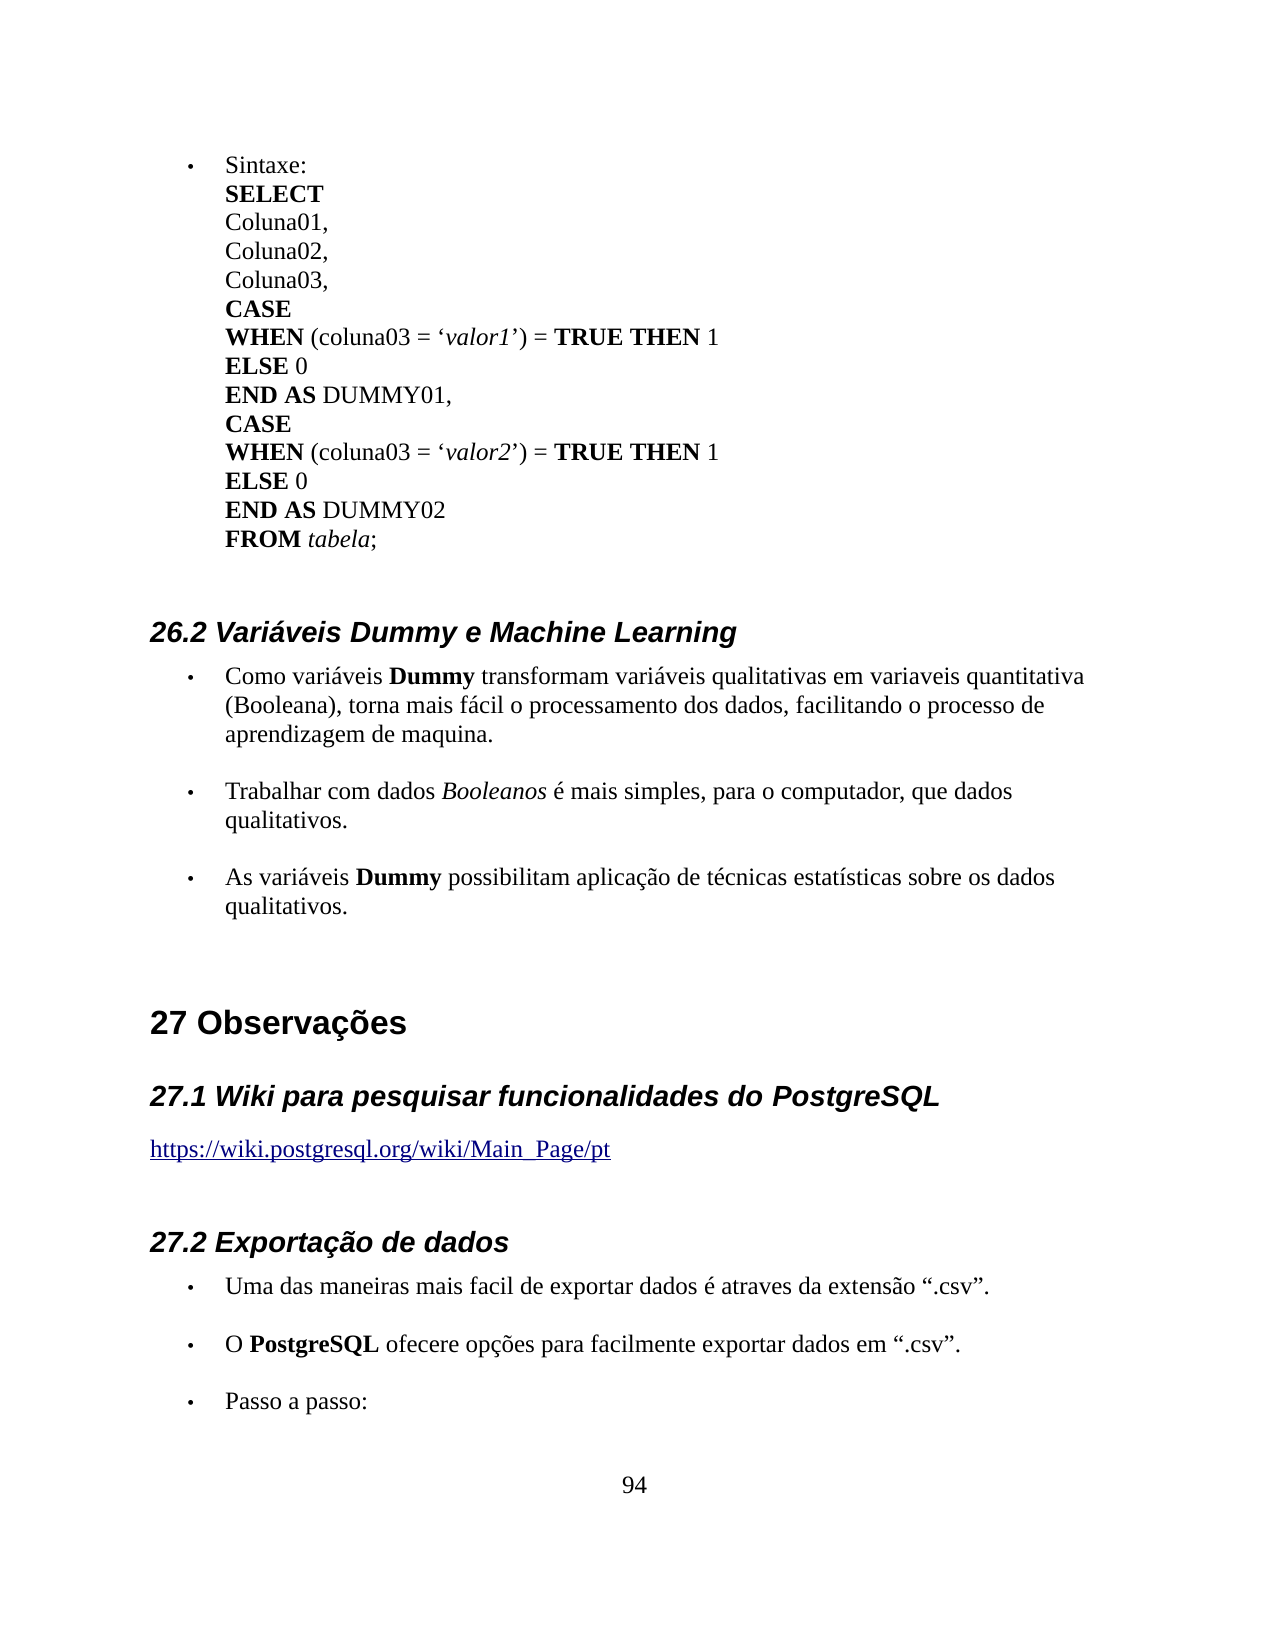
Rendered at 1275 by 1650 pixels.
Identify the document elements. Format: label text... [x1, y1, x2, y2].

list Trabalhar com dados Booleanos é mais simples, para o computador, que dados qualitativos. [187, 776, 1125, 862]
list Como variáveis Dummy transformam variáveis qualitativas em variaveis quantitativa (Booleana), torna mais fácil o processamento dos dados, facilitando o processo de aprendizagem de maquina. [187, 661, 1125, 776]
subtitle 26.2 Variáveis Dummy e Machine Learning [150, 615, 1125, 649]
list Sintaxe: SELECT Coluna01, Coluna02, Coluna03, CASE WHEN (coluna03 = ‘valor1’) = TRUE THEN 1 ELSE 0 END AS DUMMY01, CASE WHEN (coluna03 = ‘valor2’) = TRUE THEN 1 ELSE 0 END AS DUMMY02 FROM tabela; [187, 150, 1125, 581]
text https://wiki.postgresql.org/wiki/Main_Page/pt [150, 1134, 1125, 1191]
subtitle 27.1 Wiki para pesquisar funcionalidades do PostgreSQL [150, 1079, 1125, 1112]
subtitle 27.2 Exportação de dados [150, 1225, 1125, 1259]
list O PostgreSQL ofecere opções para facilmente exportar dados em “.csv”. [187, 1329, 1125, 1386]
list As variáveis Dummy possibilitam aplicação de técnicas estatísticas sobre os dados qualitativos. [187, 862, 1125, 949]
subtitle 27 Observações [150, 1002, 1125, 1041]
list Passo a passo: [187, 1386, 1125, 1415]
list Uma das maneiras mais facil de exportar dados é atraves da extensão “.csv”. [187, 1271, 1125, 1329]
